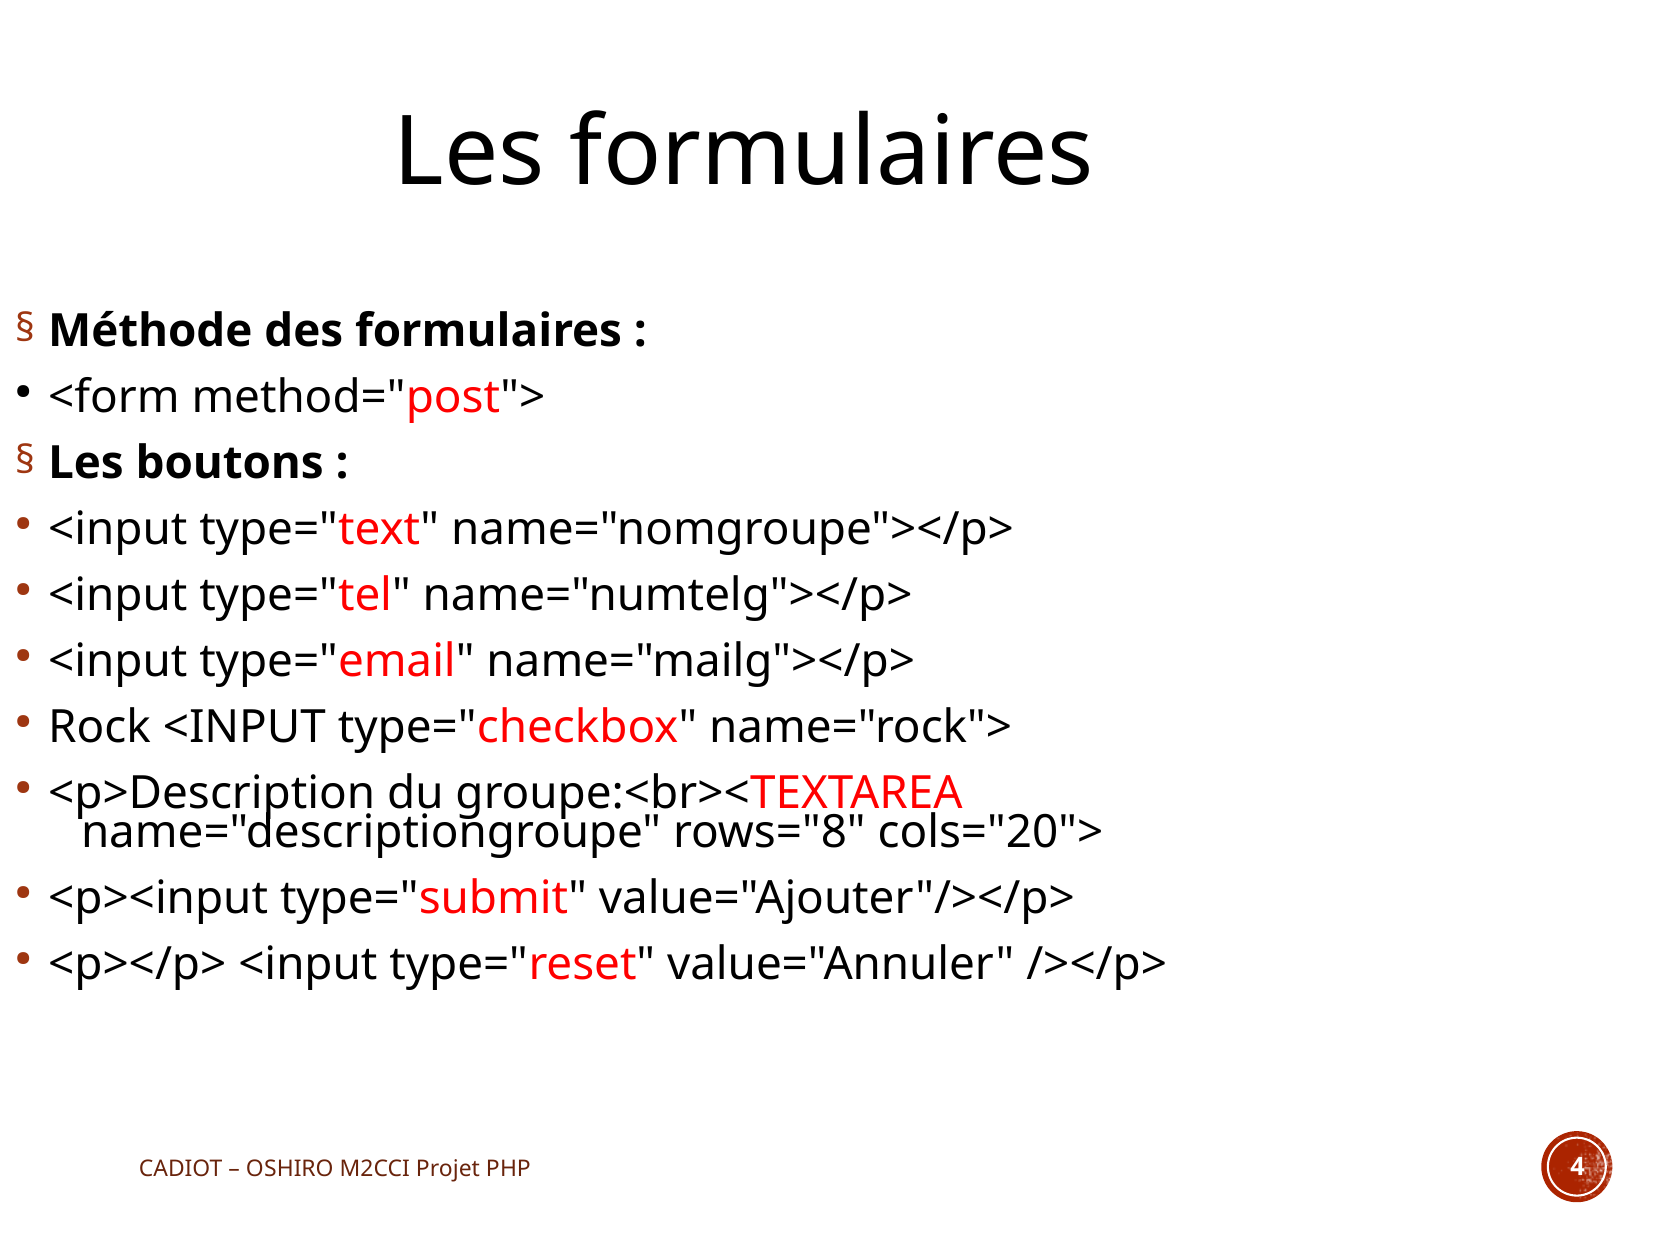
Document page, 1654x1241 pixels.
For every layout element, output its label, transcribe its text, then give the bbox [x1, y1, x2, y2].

title Les formulaires [0, 49, 1489, 257]
text_box [1534, 1134, 1622, 1201]
text_box CADIOT – OSHIRO M2CCI Projet PHP [124, 1134, 983, 1201]
list Méthode des formulaires : <form method="post"> Les boutons : <input type="text" name="nomgroupe"></p> <input type="tel" name="numtelg"></p> <input type="email" name="mailg"></p> Rock <INPUT type="checkbox" name="rock"> <p>Description du groupe:<br><TEXTAREA name="descriptiongroupe" rows="8" cols="20"> <p><input type="submit" value="Ajouter"/></p> <p></p> <input type="reset" value="Annuler" /></p> [0, 308, 1489, 1028]
